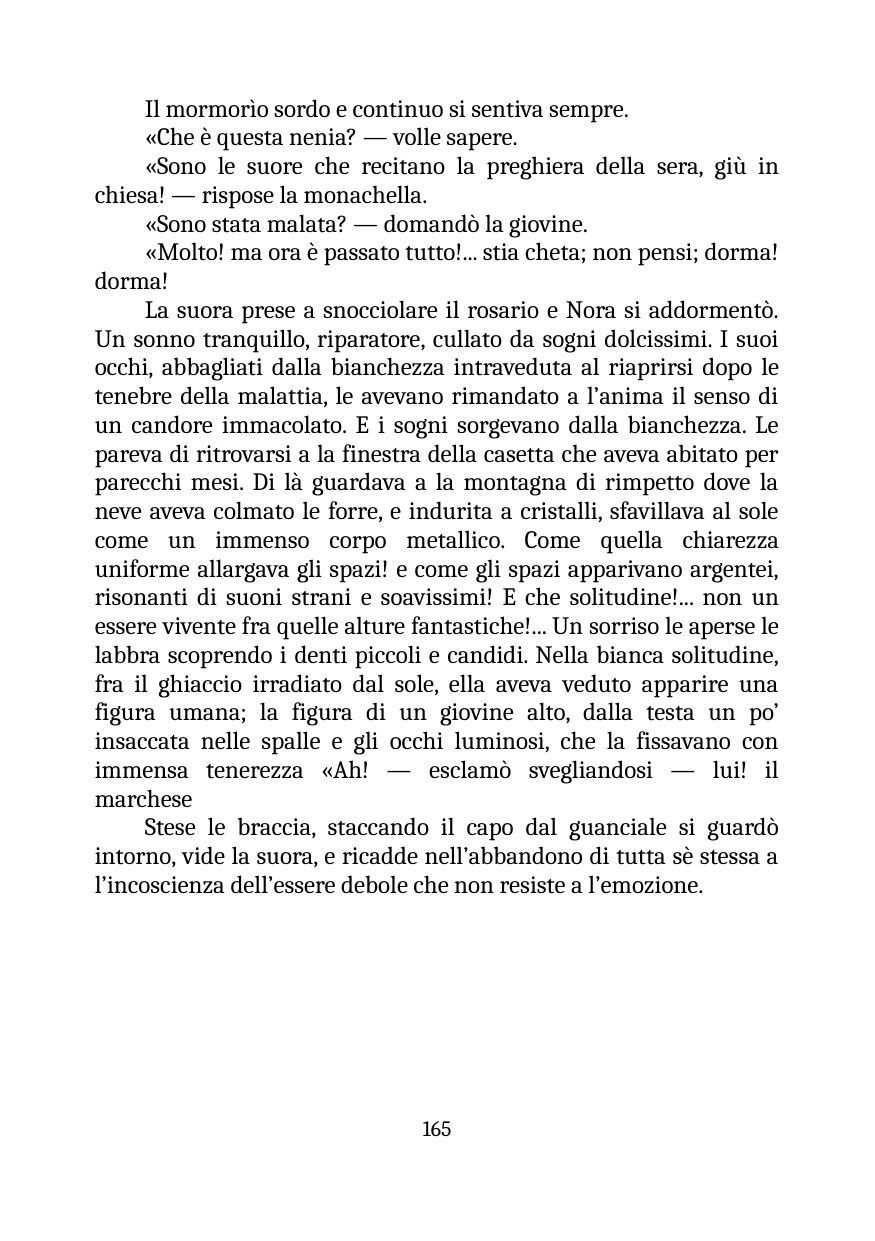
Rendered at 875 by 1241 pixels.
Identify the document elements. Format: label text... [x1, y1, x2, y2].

text Stese le braccia, staccando il capo dal guanciale si guardò intorno, vide la suora, e ricadde nell’abbandono di tutta sè stessa a l’incoscienza dell’essere debole che non resiste a l’emozione. [94, 813, 779, 899]
text «Che è questa nenia? — volle sapere. [94, 123, 779, 152]
text Il mormorìo sordo e continuo si sentiva sempre. [94, 94, 779, 123]
text «Sono le suore che recitano la preghiera della sera, giù in chiesa! — rispose la monachella. [94, 152, 779, 209]
text «Molto! ma ora è passato tutto!... stia cheta; non pensi; dorma! dorma! [94, 238, 779, 296]
text «Sono stata malata? — domandò la giovine. [94, 209, 779, 238]
text La suora prese a snocciolare il rosario e Nora si addormentò. Un sonno tranquillo, riparatore, cullato da sogni dolcissimi. I suoi occhi, abbagliati dalla bianchezza intraveduta al riaprirsi dopo le tenebre della malattia, le avevano rimandato a l’anima il senso di un candore immacolato. E i sogni sorgevano dalla bianchezza. Le pareva di ritrovarsi a la finestra della casetta che aveva abitato per parecchi mesi. Di là guardava a la montagna di rimpetto dove la neve aveva colmato le forre, e indurita a cristalli, sfavillava al sole come un immenso corpo metallico. Come quella chiarezza uniforme allargava gli spazi! e come gli spazi apparivano argentei, risonanti di suoni strani e soavissimi! E che solitudine!... non un essere vivente fra quelle alture fantastiche!... Un sorriso le aperse le labbra scoprendo i denti piccoli e candidi. Nella bianca solitudine, fra il ghiaccio irradiato dal sole, ella aveva veduto apparire una figura umana; la figura di un giovine alto, dalla testa un po’ insaccata nelle spalle e gli occhi luminosi, che la fissavano con immensa tenerezza «Ah! — esclamò svegliandosi — lui! il marchese [94, 296, 779, 813]
